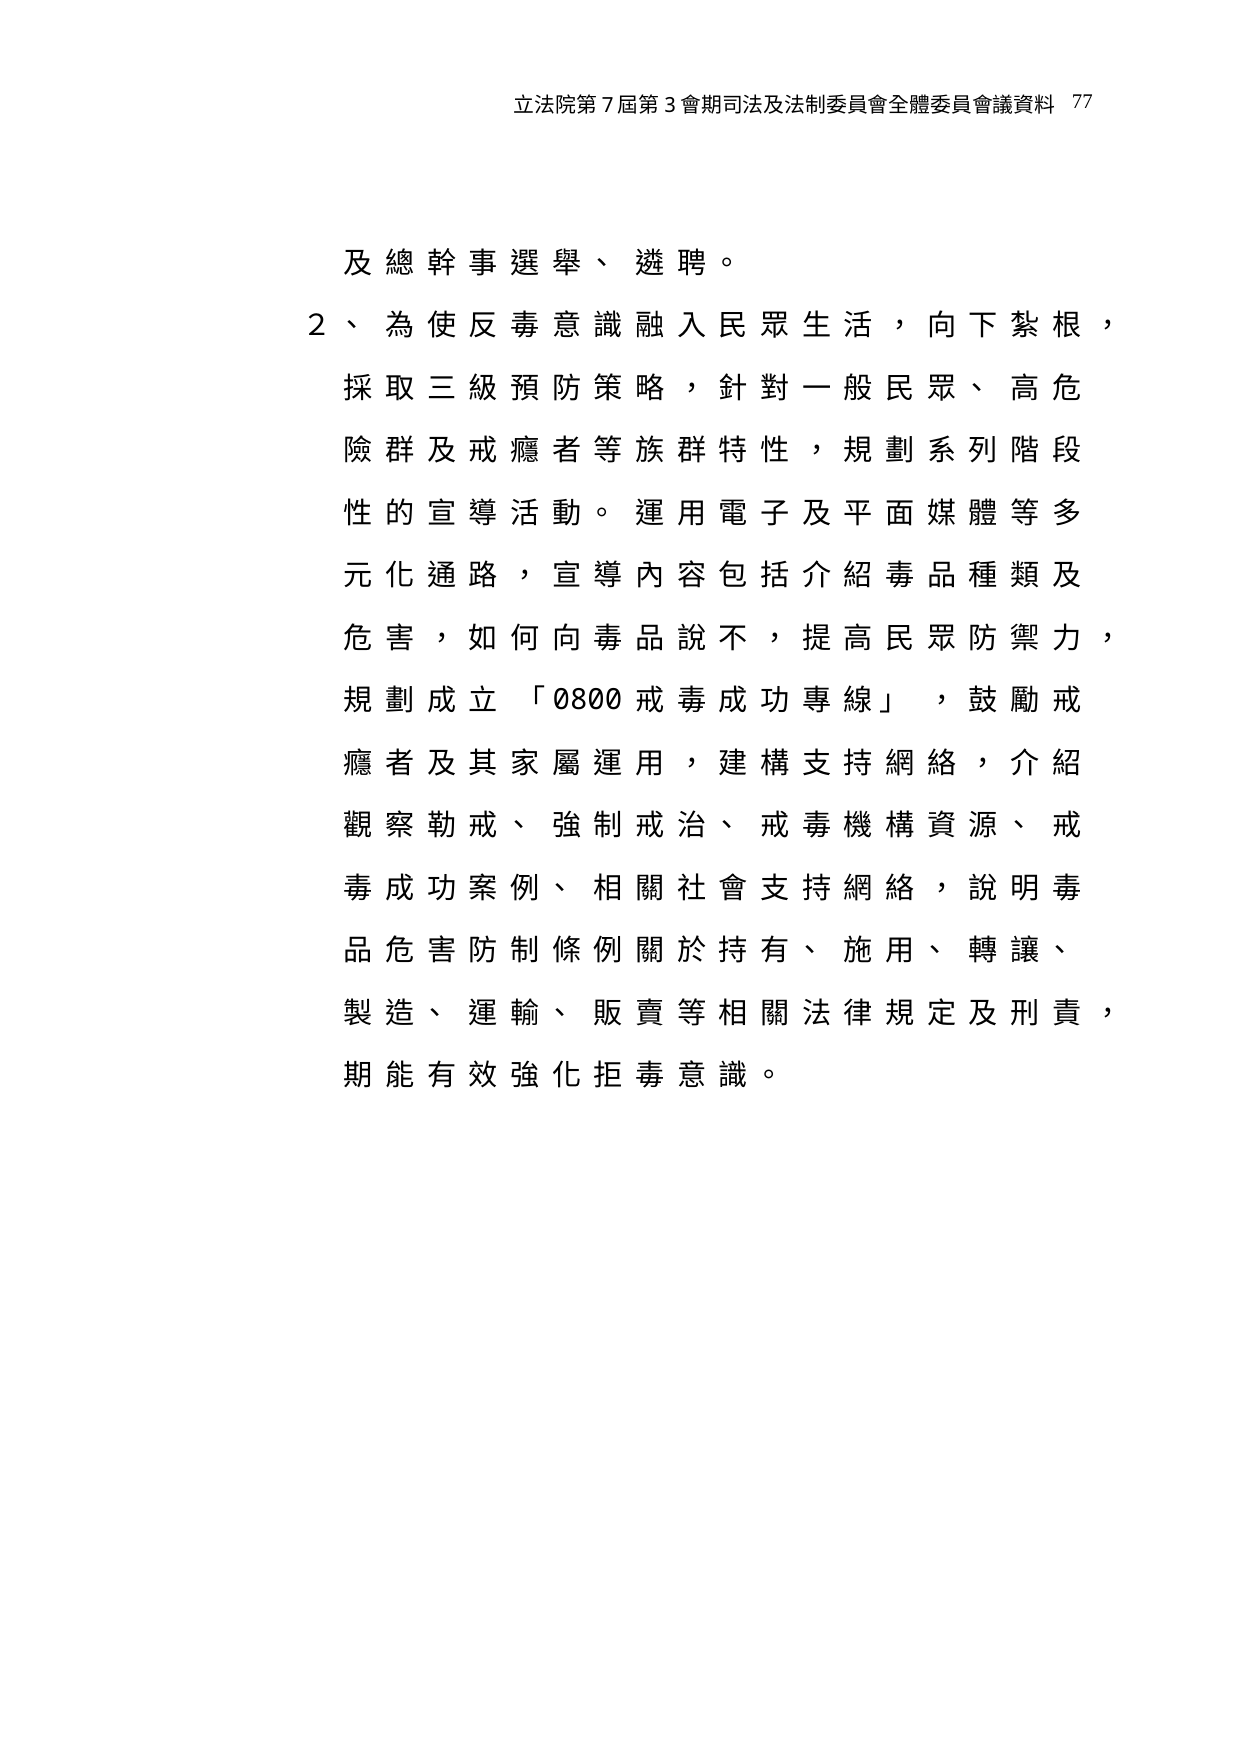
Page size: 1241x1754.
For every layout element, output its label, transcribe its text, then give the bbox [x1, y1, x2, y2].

text 及總幹事選舉、遴聘。 [258, 219, 1087, 281]
text ２、為使反毒意識融入民眾生活，向下紮根，採取三級預防策略，針對一般民眾、高危險群及戒癮者等族群特性，規劃系列階段性的宣導活動。運用電子及平面媒體等多元化通路，宣導內容包括介紹毒品種類及危害，如何向毒品說不，提高民眾防禦力，規劃成立「0800戒毒成功專線」，鼓勵戒癮者及其家屬運用，建構支持網絡，介紹觀察勒戒、強制戒治、戒毒機構資源、戒毒成功案例、相關社會支持網絡，說明毒品危害防制條例關於持有、施用、轉讓、製造、運輸、販賣等相關法律規定及刑責，期能有效強化拒毒意識。 [258, 281, 1087, 1094]
